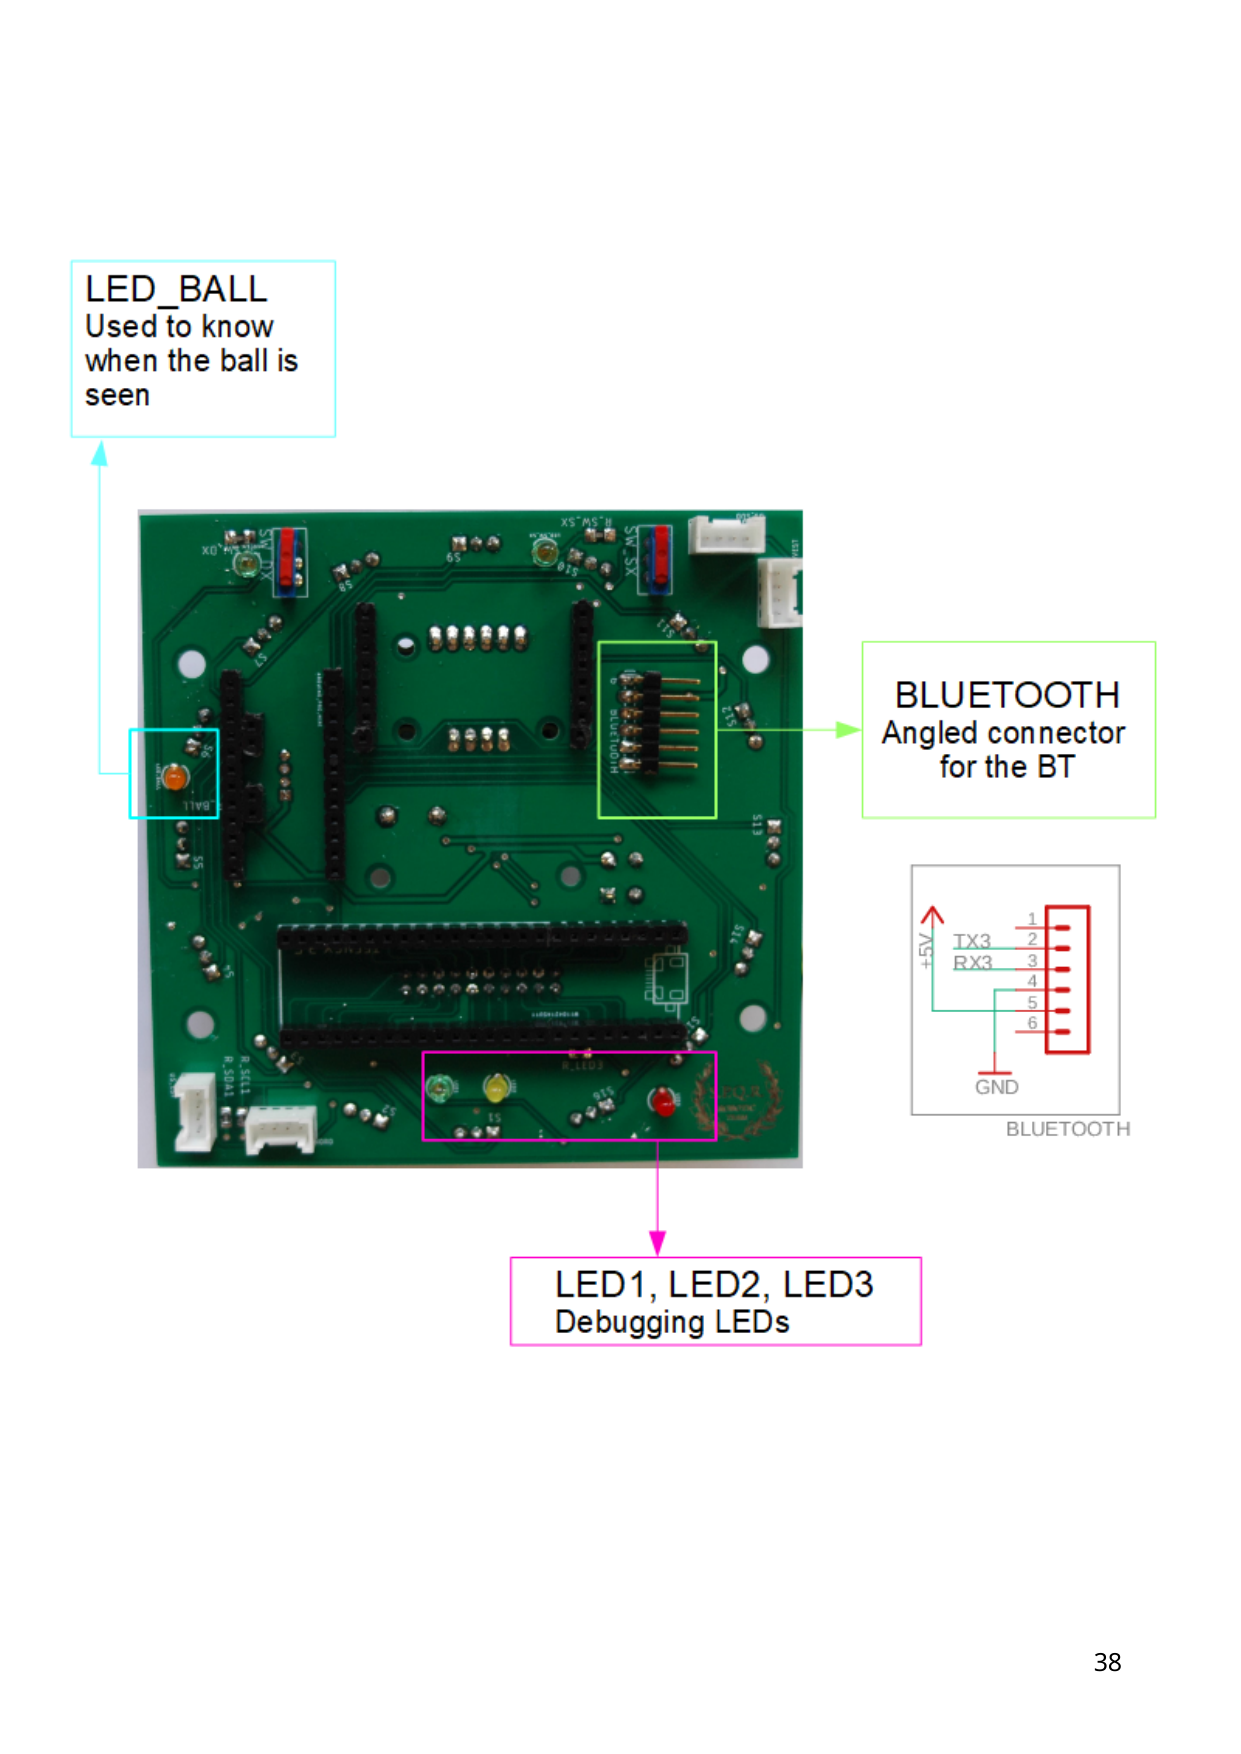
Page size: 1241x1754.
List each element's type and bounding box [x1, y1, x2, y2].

picture [0, 249, 1214, 1364]
